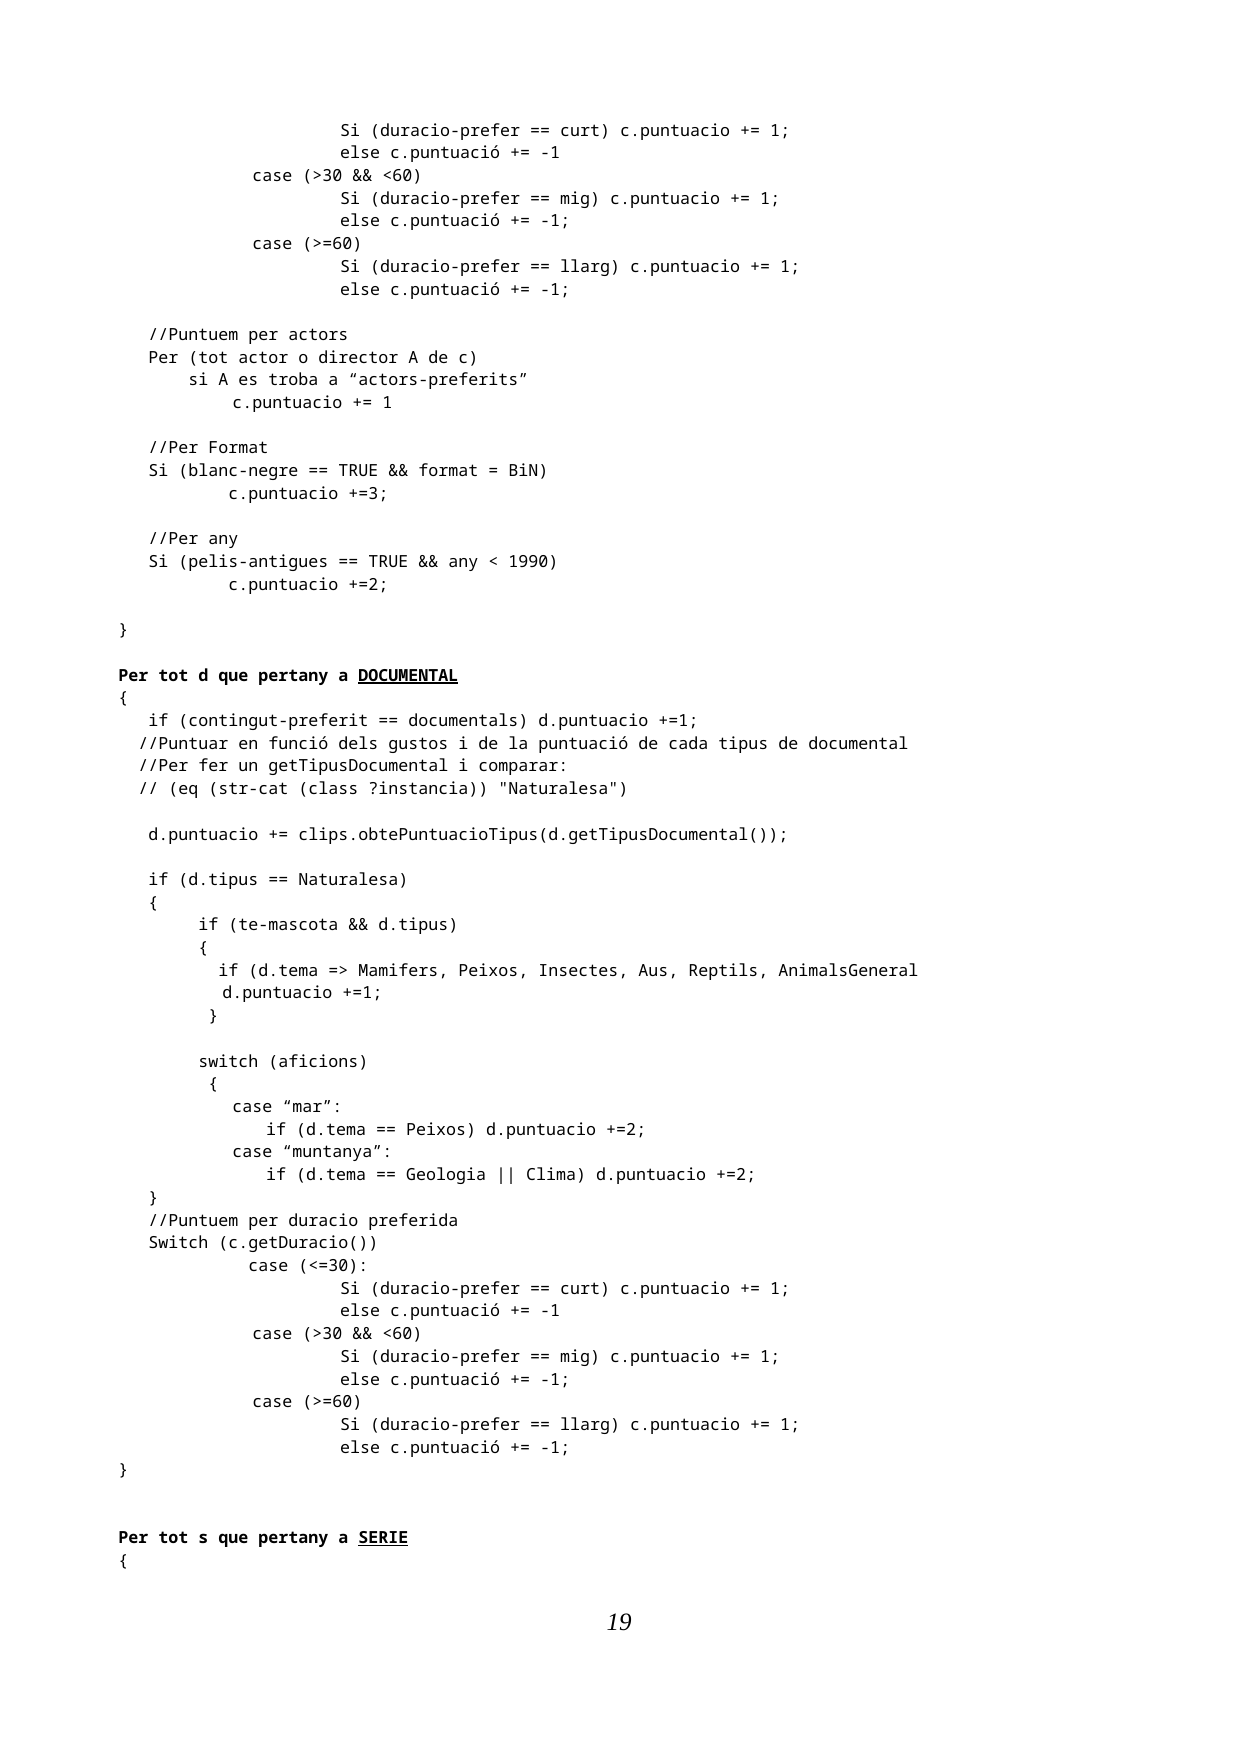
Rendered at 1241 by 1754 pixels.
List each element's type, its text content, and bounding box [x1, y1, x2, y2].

text if (te-mascota && d.tipus) [118, 913, 1122, 936]
text else c.puntuació += -1 [118, 1299, 1122, 1322]
text { [118, 936, 1122, 958]
text case “muntanya”: [118, 1140, 1122, 1163]
text //Per any [118, 527, 1122, 549]
text case (<=30): [118, 1253, 1122, 1276]
text if (d.tipus == Naturalesa) [118, 867, 1122, 890]
text { [118, 890, 1122, 913]
text d.puntuacio += clips.obtePuntuacioTipus(d.getTipusDocumental()); [118, 822, 1122, 845]
text { [118, 1549, 1122, 1571]
text d.puntuacio +=1; [118, 981, 1122, 1004]
text Si (duracio-prefer == mig) c.puntuacio += 1; [118, 1344, 1122, 1367]
text Si (duracio-prefer == llarg) c.puntuacio += 1; [118, 1412, 1122, 1435]
text Per tot d que pertany a DOCUMENTAL [118, 663, 1122, 686]
text si A es troba a “actors-preferits” [118, 368, 1122, 391]
text Per (tot actor o director A de c) [118, 345, 1122, 368]
text else c.puntuació += -1 [118, 141, 1122, 163]
text switch (aficions) [118, 1049, 1122, 1072]
text else c.puntuació += -1; [118, 1367, 1122, 1390]
text //Per Format [118, 436, 1122, 459]
text case (>30 && <60) [118, 1322, 1122, 1344]
text if (d.tema == Geologia || Clima) d.puntuacio +=2; [118, 1163, 1122, 1185]
text } [118, 1458, 1122, 1481]
text } [118, 618, 1122, 640]
text c.puntuacio +=2; [118, 572, 1122, 595]
text case “mar”: [118, 1094, 1122, 1117]
text Si (duracio-prefer == curt) c.puntuacio += 1; [118, 118, 1122, 141]
text Per tot s que pertany a SERIE [118, 1526, 1122, 1549]
text if (d.tema == Peixos) d.puntuacio +=2; [118, 1117, 1122, 1140]
text Si (duracio-prefer == mig) c.puntuacio += 1; [118, 186, 1122, 209]
text //Per fer un getTipusDocumental i comparar: // (eq (str-cat (class ?instancia)) "Naturalesa") [118, 754, 1122, 799]
text if (contingut-preferit == documentals) d.puntuacio +=1; [118, 708, 1122, 731]
text Si (duracio-prefer == curt) c.puntuacio += 1; [118, 1276, 1122, 1299]
text } [118, 1004, 1122, 1026]
text else c.puntuació += -1; [118, 1435, 1122, 1458]
text } [118, 1185, 1122, 1208]
text //Puntuem per duracio preferida [118, 1208, 1122, 1231]
text Si (pelis-antigues == TRUE && any < 1990) [118, 549, 1122, 572]
text else c.puntuació += -1; [118, 209, 1122, 232]
text else c.puntuació += -1; [118, 277, 1122, 300]
text Si (duracio-prefer == llarg) c.puntuacio += 1; [118, 254, 1122, 277]
text { [118, 1072, 1122, 1094]
text //Puntuem per actors [118, 322, 1122, 345]
text { [118, 686, 1122, 708]
text Si (blanc-negre == TRUE && format = BiN) [118, 459, 1122, 481]
text c.puntuacio +=3; [118, 481, 1122, 504]
text Switch (c.getDuracio()) [118, 1231, 1122, 1253]
text case (>30 && <60) [118, 163, 1122, 186]
text if (d.tema => Mamifers, Peixos, Insectes, Aus, Reptils, AnimalsGeneral [118, 958, 1122, 981]
text c.puntuacio += 1 [118, 391, 1122, 413]
text case (>=60) [118, 232, 1122, 254]
text //Puntuar en funció dels gustos i de la puntuació de cada tipus de documental [118, 731, 1122, 754]
text case (>=60) [118, 1390, 1122, 1412]
